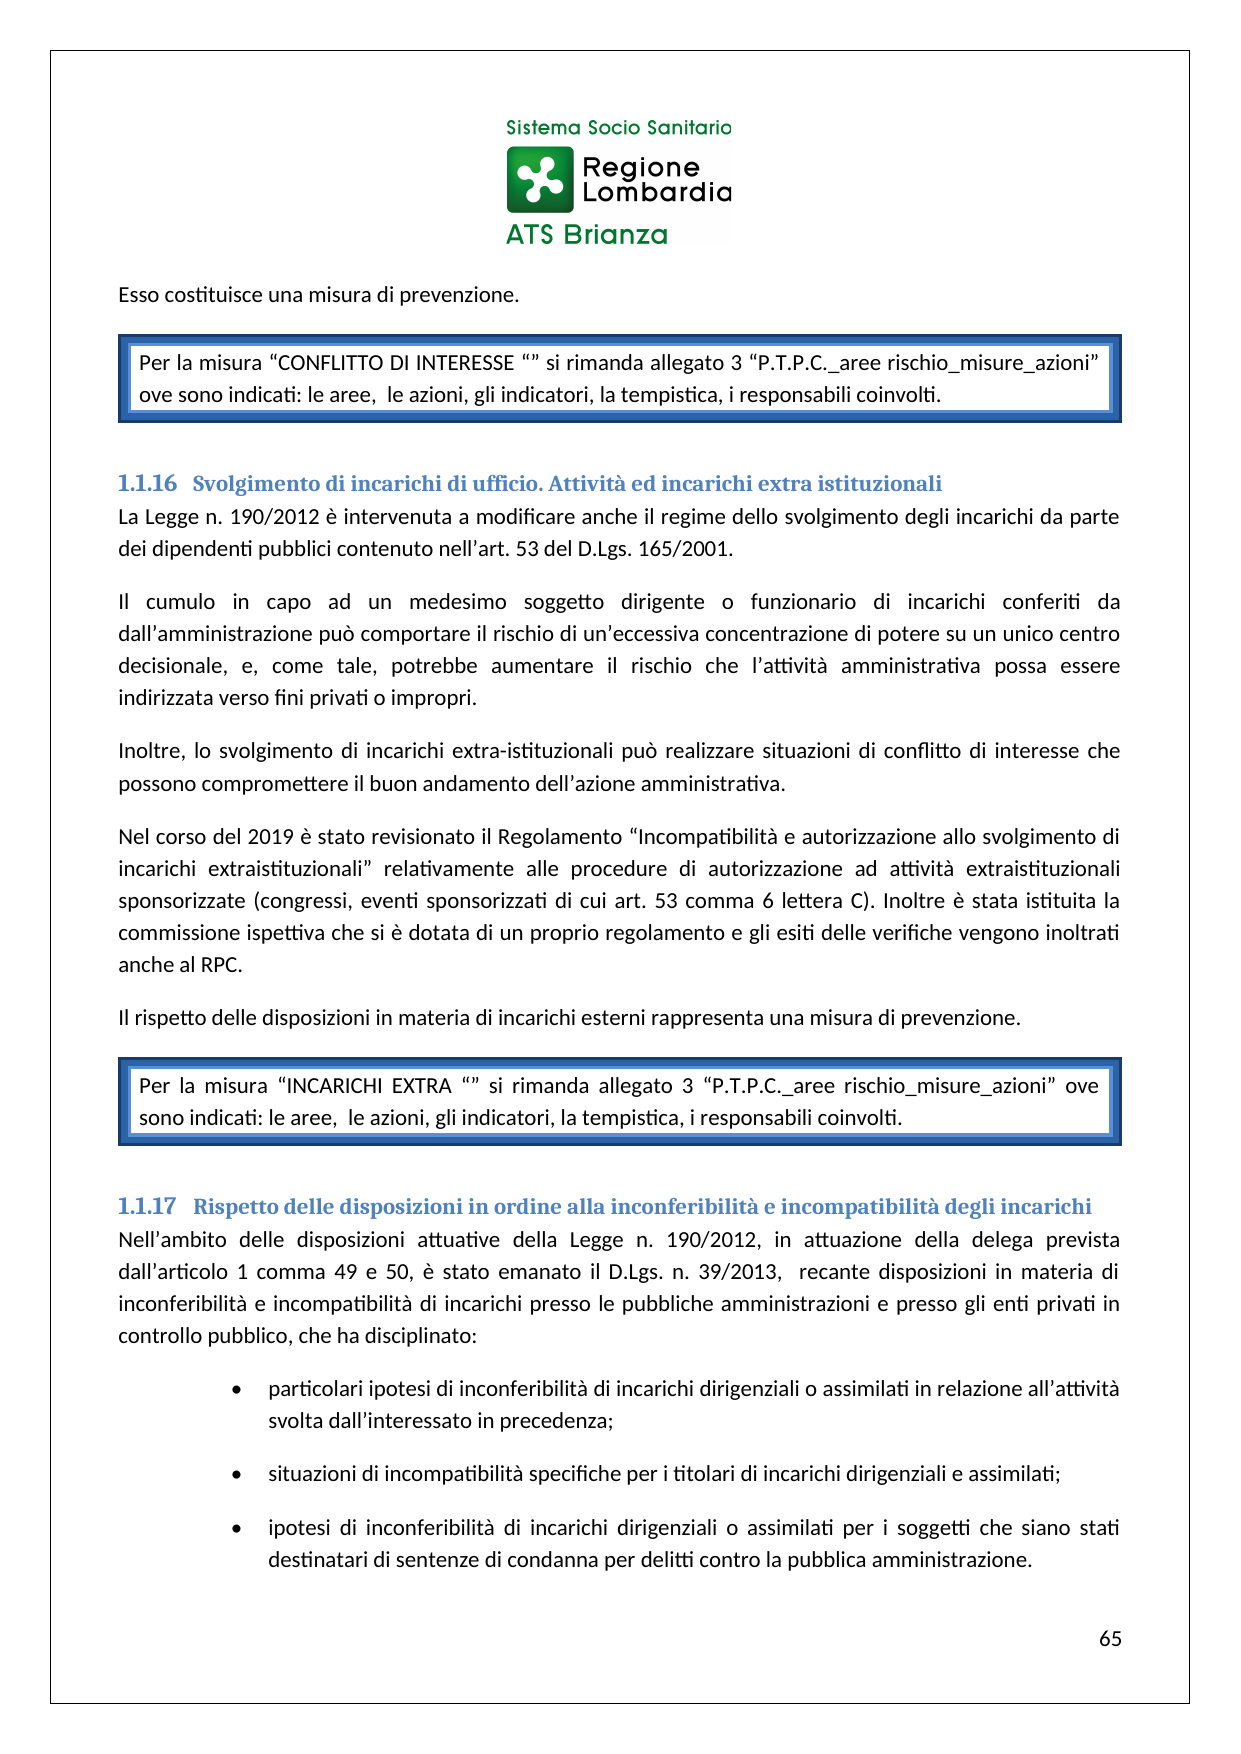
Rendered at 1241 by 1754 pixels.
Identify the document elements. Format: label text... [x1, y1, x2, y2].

text Per la misura “CONFLITTO DI INTERESSE “” si rimanda allegato 3 “P.T.P.C._aree rischio_misure_azioni” ove sono indicati: le aree, le azioni, gli indicatori, la tempistica, i responsabili coinvolti. [131, 346, 1109, 410]
text Esso costituisce una misura di prevenzione. [118, 281, 1122, 308]
subtitle Svolgimento di incarichi di ufficio. Attività ed incarichi extra istituzionali [118, 469, 1122, 497]
text Inoltre, lo svolgimento di incarichi extra-istituzionali può realizzare situazioni di conflitto di interesse che possono compromettere il buon andamento dell’azione amministrativa. [118, 737, 1122, 797]
subtitle Rispetto delle disposizioni in ordine alla inconferibilità e incompatibilità degli incarichi [118, 1192, 1122, 1221]
list ipotesi di inconferibilità di incarichi dirigenziali o assimilati per i soggetti che siano stati destinatari di sentenze di condanna per delitti contro la pubblica amministrazione. [231, 1513, 1122, 1573]
text Nel corso del 2019 è stato revisionato il Regolamento “Incompatibilità e autorizzazione allo svolgimento di incarichi extraistituzionali” relativamente alle procedure di autorizzazione ad attività extraistituzionali sponsorizzate (congressi, eventi sponsorizzati di cui art. 53 comma 6 lettera C). Inoltre è stata istituita la commissione ispettiva che si è dotata di un proprio regolamento e gli esiti delle verifiche vengono inoltrati anche al RPC. [118, 822, 1122, 978]
text La Legge n. 190/2012 è intervenuta a modificare anche il regime dello svolgimento degli incarichi da parte dei dipendenti pubblici contenuto nell’art. 53 del D.Lgs. 165/2001. [118, 502, 1122, 562]
text Nell’ambito delle disposizioni attuative della Legge n. 190/2012, in attuazione della delega prevista dall’articolo 1 comma 49 e 50, è stato emanato il D.Lgs. n. 39/2013, recante disposizioni in materia di inconferibilità e incompatibilità di incarichi presso le pubbliche amministrazioni e presso gli enti privati in controllo pubblico, che ha disciplinato: [118, 1225, 1122, 1349]
text Il cumulo in capo ad un medesimo soggetto dirigente o funzionario di incarichi conferiti da dall’amministrazione può comportare il rischio di un’eccessiva concentrazione di potere su un unico centro decisionale, e, come tale, potrebbe aumentare il rischio che l’attività amministrativa possa essere indirizzata verso fini privati o impropri. [118, 587, 1122, 712]
text Per la misura “INCARICHI EXTRA “” si rimanda allegato 3 “P.T.P.C._aree rischio_misure_azioni” ove sono indicati: le aree, le azioni, gli indicatori, la tempistica, i responsabili coinvolti. [131, 1069, 1109, 1133]
text Il rispetto delle disposizioni in materia di incarichi esterni rappresenta una misura di prevenzione. [118, 1003, 1122, 1032]
list situazioni di incompatibilità specifiche per i titolari di incarichi dirigenziali e assimilati; [231, 1459, 1122, 1488]
list particolari ipotesi di inconferibilità di incarichi dirigenziali o assimilati in relazione all’attività svolta dall’interessato in precedenza; [231, 1374, 1122, 1434]
